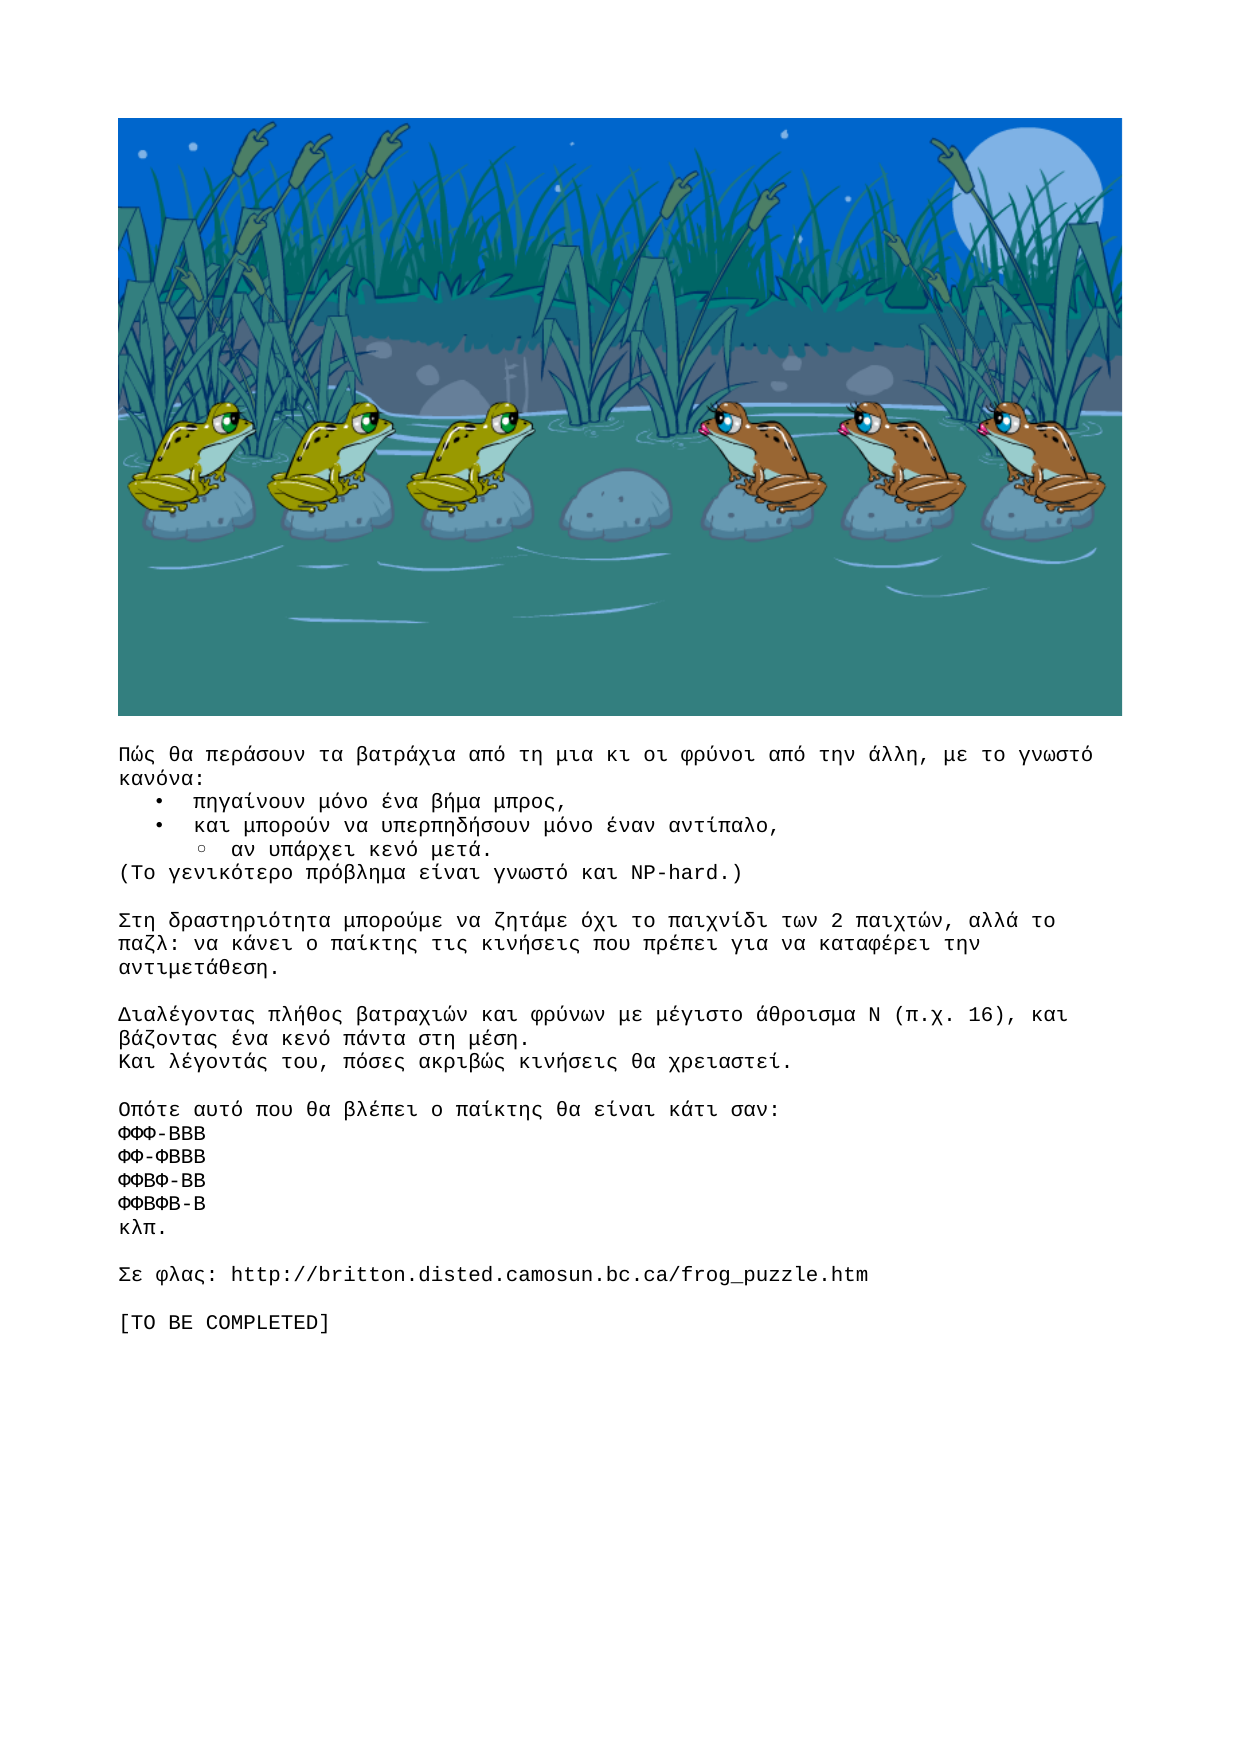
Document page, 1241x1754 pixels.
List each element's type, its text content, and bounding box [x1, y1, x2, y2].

text Πώς θα περάσουν τα βατράχια από τη μια κι οι φρύνοι από την άλλη, με το γνωστό κανόνα: [118, 744, 1122, 791]
text Σε φλας: http://britton.disted.camosun.bc.ca/frog_puzzle.htm [118, 1264, 1122, 1288]
text ΦΦ-ΦΒΒΒ [118, 1146, 1122, 1170]
text ΦΦΒΦΒ-Β [118, 1193, 1122, 1217]
text κλπ. [118, 1217, 1122, 1241]
text Διαλέγοντας πλήθος βατραχιών και φρύνων με μέγιστο άθροισμα Ν (π.χ. 16), και βάζοντας ένα κενό πάντα στη μέση. [118, 1004, 1122, 1052]
text [TO BE COMPLETED] [118, 1312, 1122, 1335]
list και μπορούν να υπερπηδήσουν μόνο έναν αντίπαλο, [156, 815, 1122, 839]
text ΦΦΒΦ-ΒΒ [118, 1170, 1122, 1193]
text (Το γενικότερο πρόβλημα είναι γνωστό και NP-hard.) [118, 862, 1122, 886]
picture [1114, 283, 1123, 303]
list αν υπάρχει κενό μετά. [193, 839, 1122, 862]
text Στη δραστηριότητα μπορούμε να ζητάμε όχι το παιχνίδι των 2 παιχτών, αλλά το παζλ: να κάνει ο παίκτης τις κινήσεις που πρέπει για να καταφέρει την αντιμετάθεση. [118, 910, 1122, 981]
text Οπότε αυτό που θα βλέπει ο παίκτης θα είναι κάτι σαν: [118, 1099, 1122, 1122]
list πηγαίνουν μόνο ένα βήμα μπρος, [156, 791, 1122, 815]
text Και λέγοντάς του, πόσες ακριβώς κινήσεις θα χρειαστεί. [118, 1052, 1122, 1075]
picture [118, 118, 1123, 716]
text ΦΦΦ-ΒΒΒ [118, 1122, 1122, 1146]
picture [1111, 267, 1115, 280]
